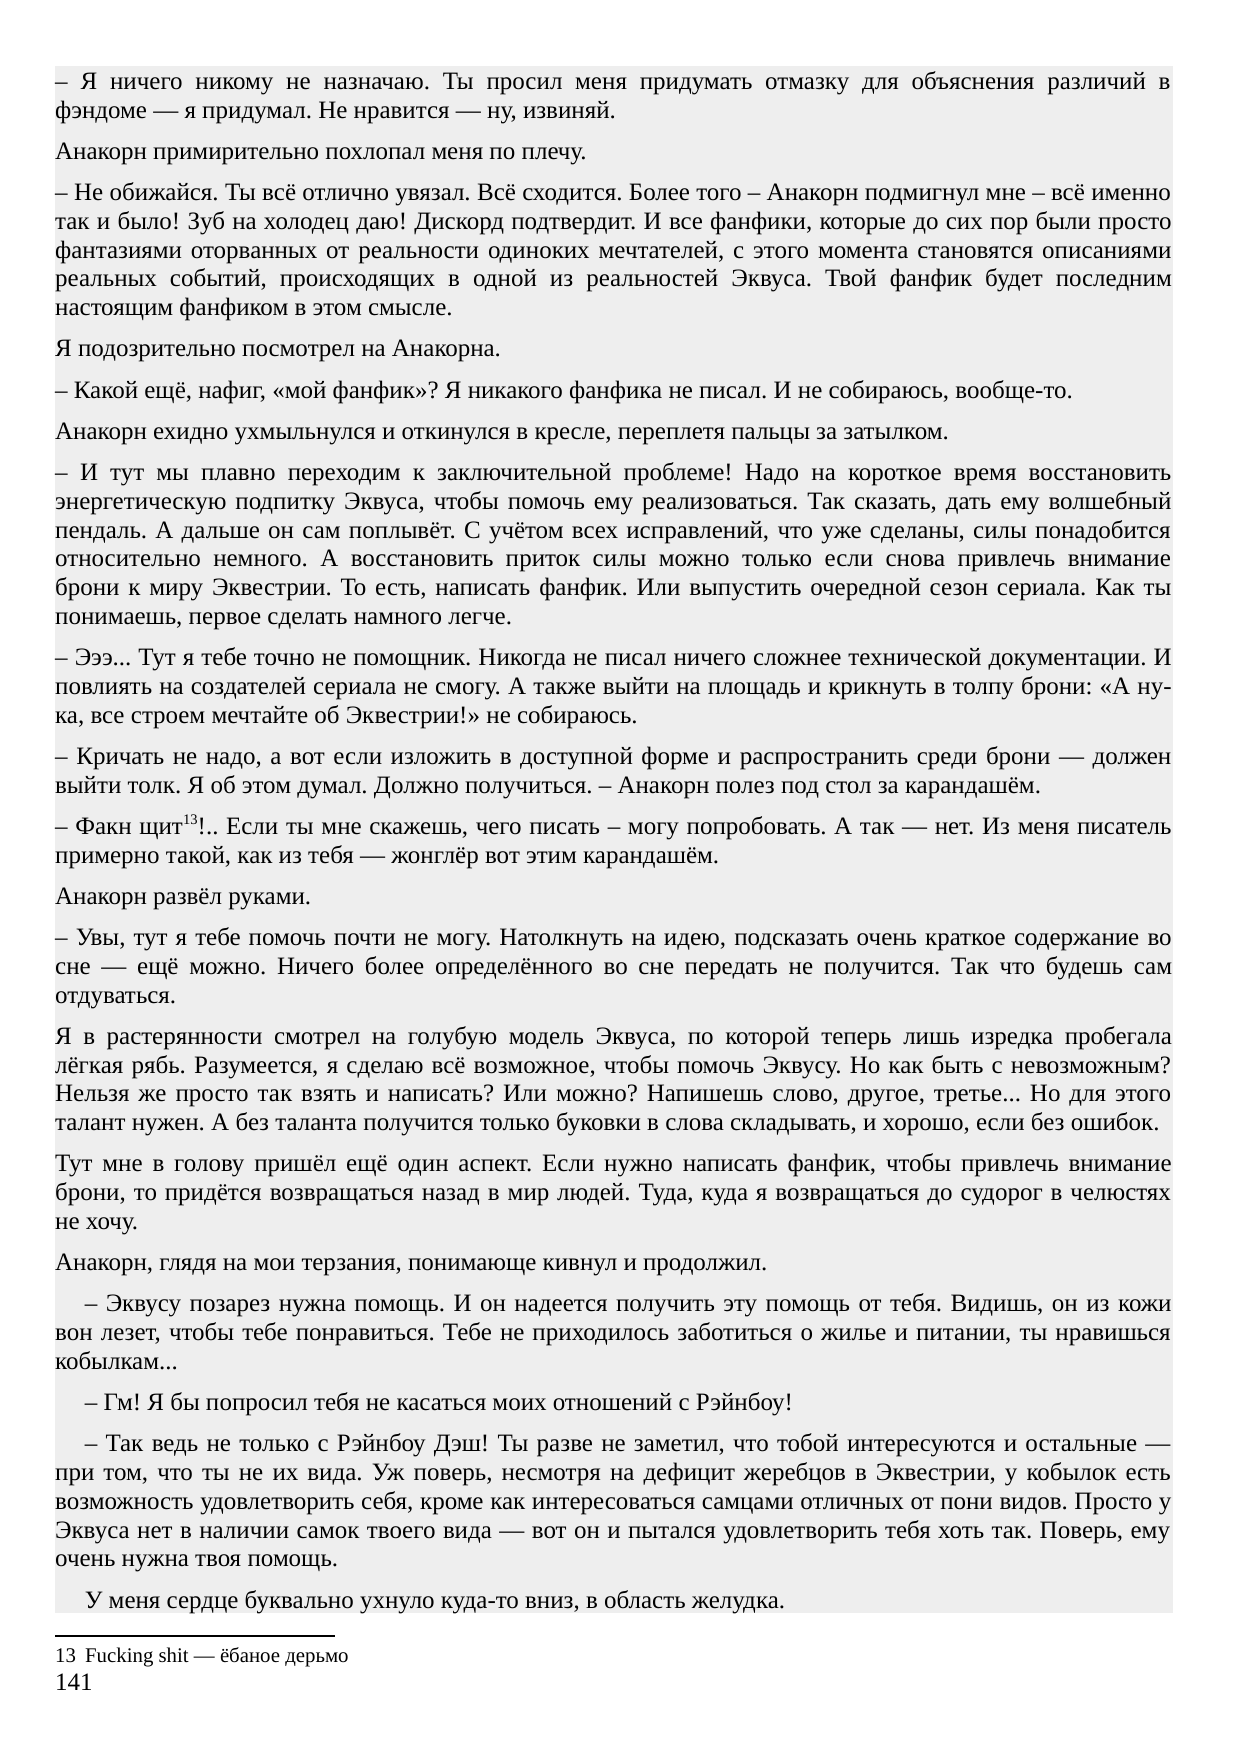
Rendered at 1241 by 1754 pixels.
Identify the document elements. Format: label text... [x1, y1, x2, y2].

text Тут мне в голову пришёл ещё один аспект. Если нужно написать фанфик, чтобы привлечь внимание брони, то придётся возвращаться назад в мир людей. Туда, куда я возвращаться до судорог в челюстях не хочу. [55, 1148, 1173, 1235]
text Анакорн ехидно ухмыльнулся и откинулся в кресле, переплетя пальцы за затылком. [55, 416, 1173, 445]
text Анакорн развёл руками. [55, 881, 1173, 910]
text – Так ведь не только с Рэйнбоу Дэш! Ты разве не заметил, что тобой интересуются и остальные — при том, что ты не их вида. Уж поверь, несмотря на дефицит жеребцов в Эквестрии, у кобылок есть возможность удовлетворить себя, кроме как интересоваться самцами отличных от пони видов. Просто у Эквуса нет в наличии самок твоего вида — вот он и пытался удовлетворить тебя хоть так. Поверь, ему очень нужна твоя помощь. [55, 1428, 1173, 1572]
text Я в растерянности смотрел на голубую модель Эквуса, по которой теперь лишь изредка пробегала лёгкая рябь. Разумеется, я сделаю всё возможное, чтобы помочь Эквусу. Но как быть с невозможным? Нельзя же просто так взять и написать? Или можно? Напишешь слово, другое, третье... Но для этого талант нужен. А без таланта получится только буковки в слова складывать, и хорошо, если без ошибок. [55, 1021, 1173, 1136]
text – Эээ... Тут я тебе точно не помощник. Никогда не писал ничего сложнее технической документации. И повлиять на создателей сериала не смогу. А также выйти на площадь и крикнуть в толпу брони: «А ну-ка, все строем мечтайте об Эквестрии!» не собираюсь. [55, 642, 1173, 728]
text Анакорн, глядя на мои терзания, понимающе кивнул и продолжил. [55, 1247, 1173, 1276]
text – Факн щит!.. Если ты мне скажешь, чего писать – могу попробовать. А так — нет. Из меня писатель примерно такой, как из тебя — жонглёр вот этим карандашём. [55, 811, 1173, 868]
text – Не обижайся. Ты всё отлично увязал. Всё сходится. Более того – Анакорн подмигнул мне – всё именно так и было! Зуб на холодец даю! Дискорд подтвердит. И все фанфики, которые до сих пор были просто фантазиями оторванных от реальности одиноких мечтателей, с этого момента становятся описаниями реальных событий, происходящих в одной из реальностей Эквуса. Твой фанфик будет последним настоящим фанфиком в этом смысле. [55, 177, 1173, 321]
text – Увы, тут я тебе помочь почти не могу. Натолкнуть на идею, подсказать очень краткое содержание во сне — ещё можно. Ничего более определённого во сне передать не получится. Так что будешь сам отдуваться. [55, 922, 1173, 1008]
text – Эквусу позарез нужна помощь. И он надеется получить эту помощь от тебя. Видишь, он из кожи вон лезет, чтобы тебе понравиться. Тебе не приходилось заботиться о жилье и питании, ты нравишься кобылкам... [55, 1288, 1173, 1375]
text – Гм! Я бы попросил тебя не касаться моих отношений с Рэйнбоу! [55, 1387, 1173, 1416]
text – Я ничего никому не назначаю. Ты просил меня придумать отмазку для объяснения различий в фэндоме — я придумал. Не нравится — ну, извиняй. [55, 66, 1173, 123]
text – Какой ещё, нафиг, «мой фанфик»? Я никакого фанфика не писал. И не собираюсь, вообще-то. [55, 375, 1173, 403]
text Анакорн примирительно похлопал меня по плечу. [55, 136, 1173, 165]
text У меня сердце буквально ухнуло куда-то вниз, в область желудка. [55, 1585, 1173, 1613]
text – И тут мы плавно переходим к заключительной проблеме! Надо на короткое время восстановить энергетическую подпитку Эквуса, чтобы помочь ему реализоваться. Так сказать, дать ему волшебный пендаль. А дальше он сам поплывёт. С учётом всех исправлений, что уже сделаны, силы понадобится относительно немного. А восстановить приток силы можно только если снова привлечь внимание брони к миру Эквестрии. То есть, написать фанфик. Или выпустить очередной сезон сериала. Как ты понимаешь, первое сделать намного легче. [55, 457, 1173, 630]
text – Кричать не надо, а вот если изложить в доступной форме и распространить среди брони — должен выйти толк. Я об этом думал. Должно получиться. – Анакорн полез под стол за карандашём. [55, 741, 1173, 798]
text Я подозрительно посмотрел на Анакорна. [55, 333, 1173, 362]
text Fucking shit — ёбаное дерьмо [55, 1642, 1173, 1667]
